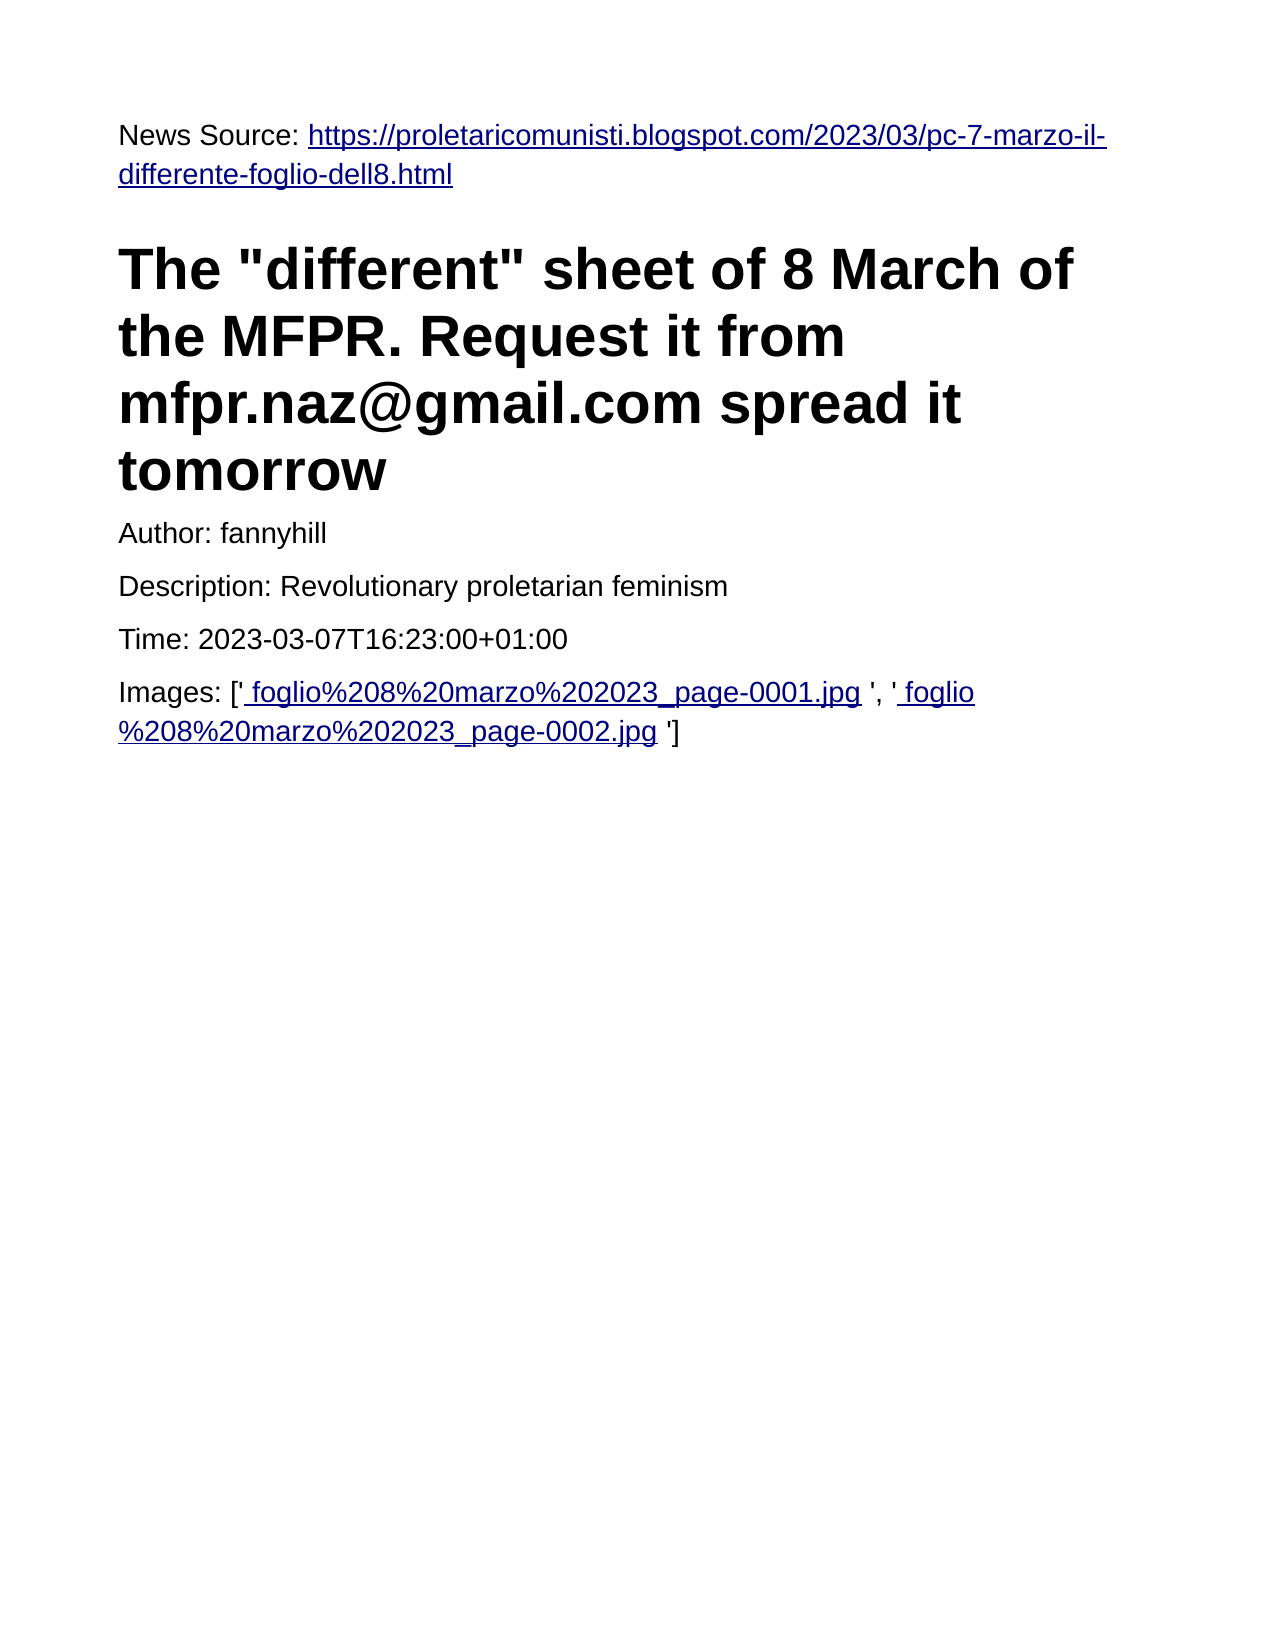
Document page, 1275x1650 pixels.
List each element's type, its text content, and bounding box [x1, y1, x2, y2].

text Author: fannyhill [118, 516, 1157, 549]
text Images: [' foglio%208%20marzo%202023_page-0001.jpg ', ' foglio%208%20marzo%202023_page-0002.jpg '] [118, 675, 1157, 747]
text Time: 2023-03-07T16:23:00+01:00 [118, 622, 1157, 655]
subtitle The "different" sheet of 8 March of the MFPR. Request it from mfpr.naz@gmail.com spread it tomorrow [118, 235, 1157, 503]
text News Source: https://proletaricomunisti.blogspot.com/2023/03/pc-7-marzo-il-differente-foglio-dell8.html [118, 118, 1157, 190]
text Description: Revolutionary proletarian feminism [118, 569, 1157, 602]
